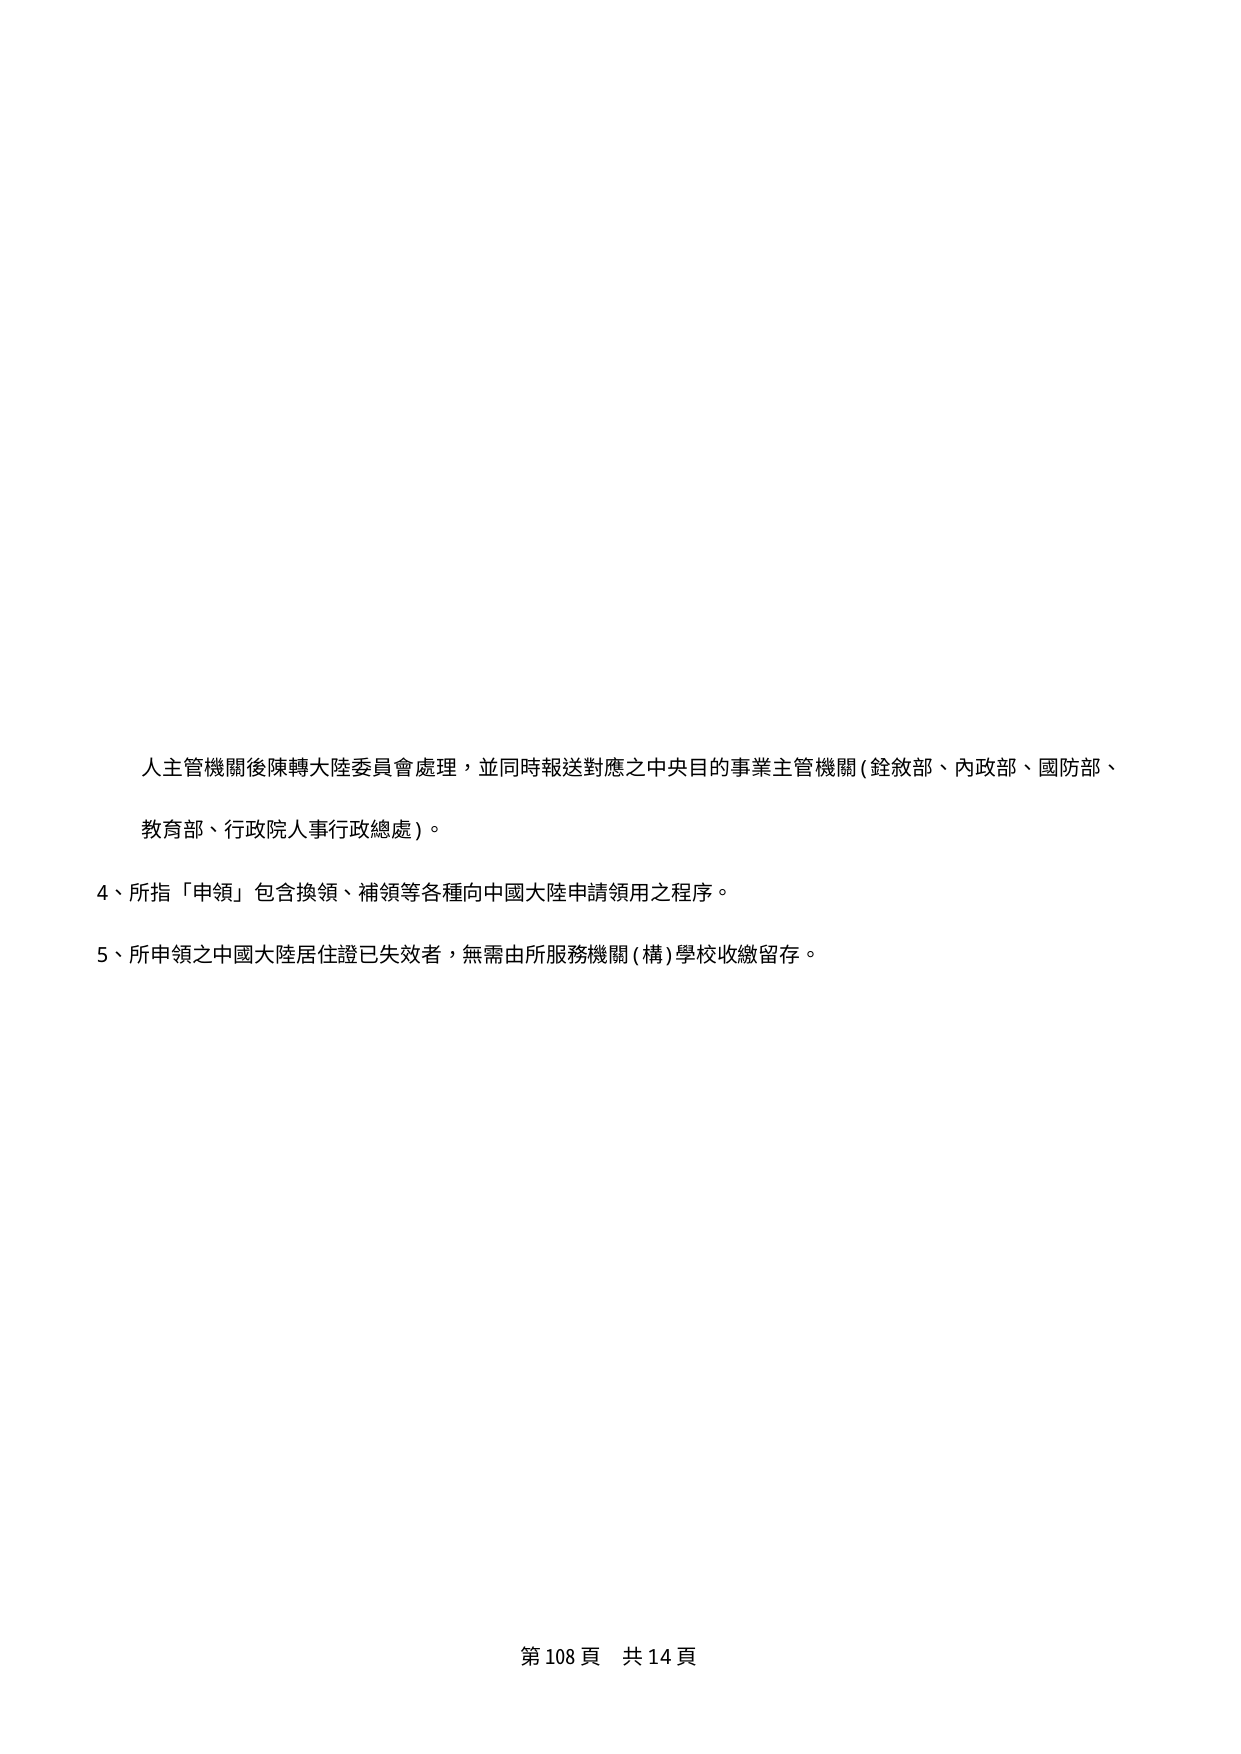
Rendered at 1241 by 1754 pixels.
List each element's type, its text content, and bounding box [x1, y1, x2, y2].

list 人主管機關後陳轉大陸委員會處理，並同時報送對應之中央目的事業主管機關(銓敘部、內政部、國防部、教育部、行政院人事行政總處)。 [96, 725, 1122, 850]
list 所指「申領」包含換領、補領等各種向中國大陸申請領用之程序。 [96, 850, 1122, 912]
list 所申領之中國大陸居住證已失效者，無需由所服務機關(構)學校收繳留存。 [96, 912, 1122, 975]
